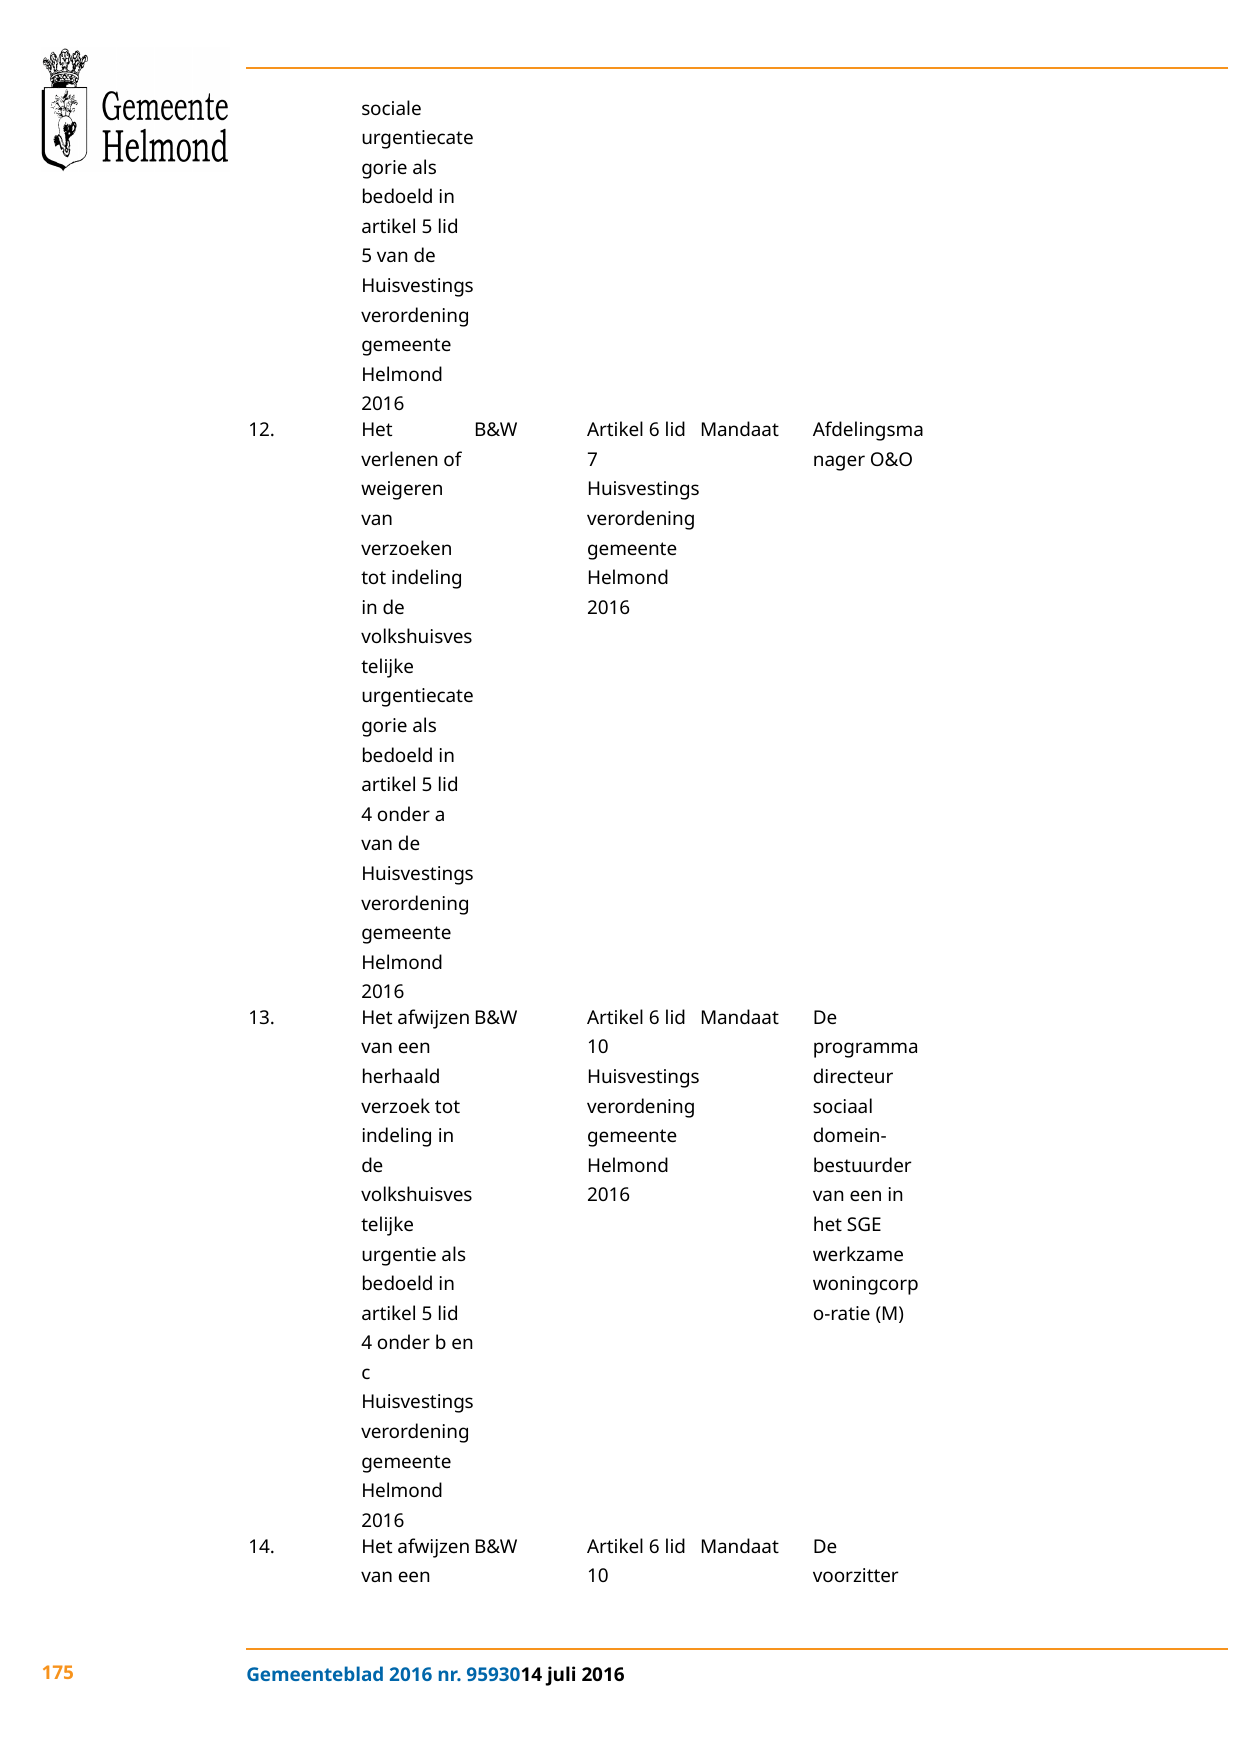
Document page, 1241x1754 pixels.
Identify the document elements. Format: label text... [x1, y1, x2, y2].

table_cell [587, 95, 700, 416]
table_cell Mandaat [700, 1004, 813, 1533]
table_cell sociale urgentiecategorie als bedoeld in artikel 5 lid 5 van de Huisvestingsverordening gemeente Helmond 2016 [361, 95, 474, 416]
table_cell B&W [474, 416, 587, 1004]
table_cell Mandaat [700, 416, 813, 1004]
table_cell Mandaat [700, 1533, 813, 1588]
table_cell De voorzitter [813, 1533, 926, 1588]
table_cell [926, 95, 1038, 416]
table_cell Het afwijzen van een herhaald verzoek tot indeling in de volkshuisvestelijke urgentie als bedoeld in artikel 5 lid 4 onder b en c Huisvestingsverordening gemeente Helmond 2016 [361, 1004, 474, 1533]
table_cell [248, 95, 361, 416]
table_cell 14. [248, 1533, 361, 1588]
table_cell [700, 95, 813, 416]
table_cell [813, 95, 926, 416]
table_cell Het afwijzen van een [361, 1533, 474, 1588]
table_cell 12. [248, 416, 361, 1004]
table_cell [926, 1533, 1038, 1588]
table_cell B&W [474, 1004, 587, 1533]
table_cell Artikel 6 lid 10 [587, 1533, 700, 1588]
table_cell Artikel 6 lid 7 Huisvestingsverordening gemeente Helmond 2016 [587, 416, 700, 1004]
table_cell [1039, 95, 1152, 416]
table_cell Het verlenen of weigeren van verzoeken tot indeling in de volkshuisvestelijke urgentiecategorie als bedoeld in artikel 5 lid 4 onder a van de Huisvestingsverordening gemeente Helmond 2016 [361, 416, 474, 1004]
table_cell Artikel 6 lid 10 Huisvestingsverordening gemeente Helmond 2016 [587, 1004, 700, 1533]
table_cell De programmadirecteur sociaal domein-bestuurder van een in het SGE werkzame woningcorpo-ratie (M) [813, 1004, 926, 1533]
table_cell Afdelingsmanager O&O [813, 416, 926, 1004]
table_cell [926, 1004, 1038, 1533]
table_cell B&W [474, 1533, 587, 1588]
table_cell [1039, 1004, 1152, 1533]
table_cell [926, 416, 1038, 1004]
table_cell [474, 95, 587, 416]
picture [41, 47, 231, 172]
table_cell [1039, 416, 1152, 1004]
table_cell 13. [248, 1004, 361, 1533]
table_cell [1039, 1533, 1152, 1588]
